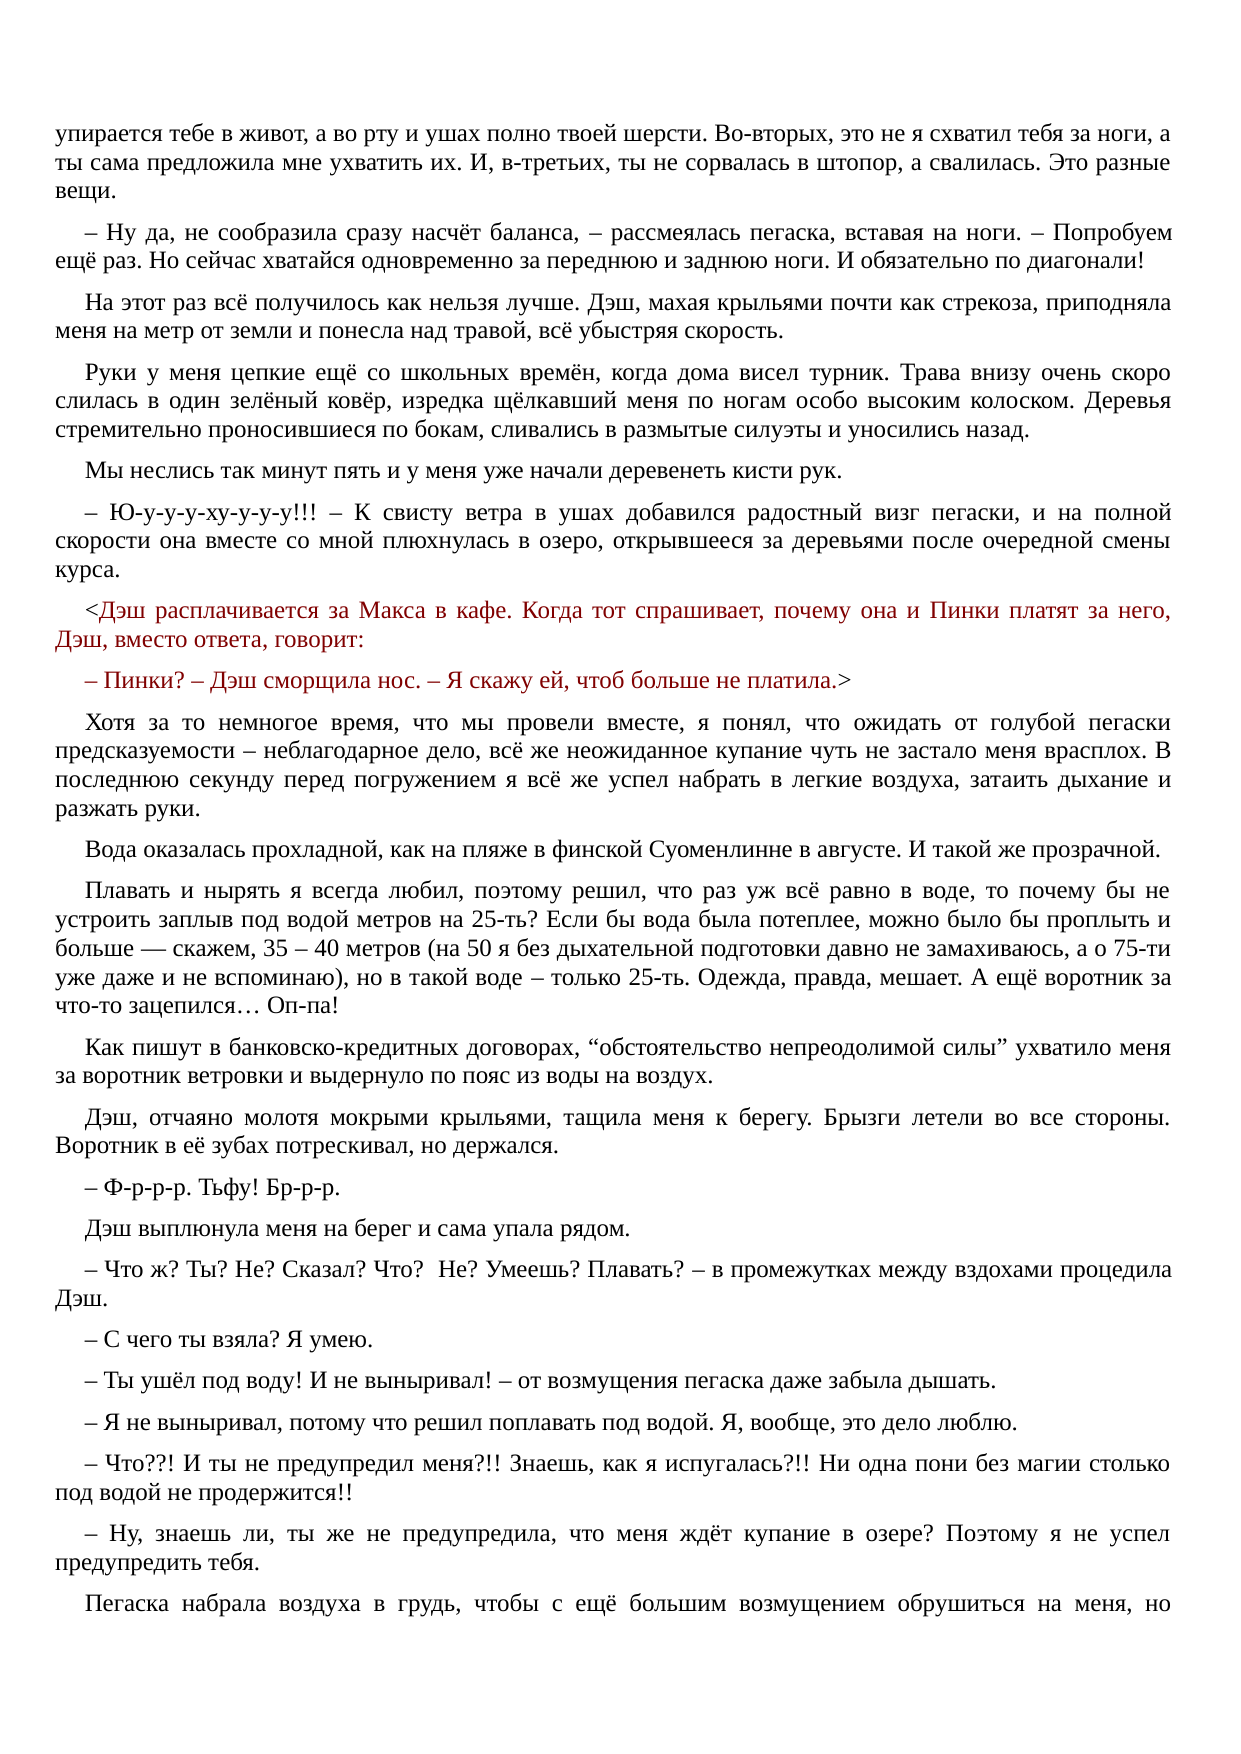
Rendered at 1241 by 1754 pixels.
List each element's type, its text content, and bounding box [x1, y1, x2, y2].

text – Ю-у-у-у-ху-у-у-у!!! – К свисту ветра в ушах добавился радостный визг пегаски, и на полной скорости она вместе со мной плюхнулась в озеро, открывшееся за деревьями после очередной смены курса. [55, 497, 1172, 583]
text упирается тебе в живот, а во рту и ушах полно твоей шерсти. Во-вторых, это не я схватил тебя за ноги, а ты сама предложила мне ухватить их. И, в-третьих, ты не сорвалась в штопор, а свалилась. Это разные вещи. [55, 118, 1172, 204]
text Вода оказалась прохладной, как на пляже в финской Суоменлинне в августе. И такой же прозрачной. [55, 834, 1172, 863]
text Пегаска набрала воздуха в грудь, чтобы с ещё большим возмущением обрушиться на меня, но [55, 1588, 1172, 1617]
text Руки у меня цепкие ещё со школьных времён, когда дома висел турник. Трава внизу очень скоро слилась в один зелёный ковёр, изредка щёлкавший меня по ногам особо высоким колоском. Деревья стремительно проносившиеся по бокам, сливались в размытые силуэты и уносились назад. [55, 357, 1172, 443]
text Мы неслись так минут пять и у меня уже начали деревенеть кисти рук. [55, 456, 1172, 484]
text – Что ж? Ты? Не? Сказал? Что? Не? Умеешь? Плавать? – в промежутках между вздохами процедила Дэш. [55, 1254, 1172, 1312]
text – Ну, знаешь ли, ты же не предупредила, что меня ждёт купание в озере? Поэтому я не успел предупредить тебя. [55, 1518, 1172, 1576]
text Дэш выплюнула меня на берег и сама упала рядом. [55, 1213, 1172, 1242]
text – Ф-р-р-р. Тьфу! Бр-р-р. [55, 1172, 1172, 1201]
text <Дэш расплачивается за Макса в кафе. Когда тот спрашивает, почему она и Пинки платят за него, Дэш, вместо ответа, говорит: [55, 596, 1172, 653]
text – Ты ушёл под воду! И не выныривал! – от возмущения пегаска даже забыла дышать. [55, 1366, 1172, 1394]
text – Пинки? – Дэш сморщила нос. – Я скажу ей, чтоб больше не платила.> [55, 666, 1172, 694]
text Плавать и нырять я всегда любил, поэтому решил, что раз уж всё равно в воде, то почему бы не устроить заплыв под водой метров на 25-ть? Если бы вода была потеплее, можно было бы проплыть и больше — скажем, 35 – 40 метров (на 50 я без дыхательной подготовки давно не замахиваюсь, а о 75-ти уже даже и не вспоминаю), но в такой воде – только 25-ть. Одежда, правда, мешает. А ещё воротник за что-то зацепился… Оп-па! [55, 876, 1172, 1019]
text Как пишут в банковско-кредитных договорах, “обстоятельство непреодолимой силы” ухватило меня за воротник ветровки и выдернуло по пояс из воды на воздух. [55, 1032, 1172, 1089]
text – С чего ты взяла? Я умею. [55, 1324, 1172, 1353]
text – Я не выныривал, потому что решил поплавать под водой. Я, вообще, это дело люблю. [55, 1407, 1172, 1436]
text – Ну да, не сообразила сразу насчёт баланса, – рассмеялась пегаска, вставая на ноги. – Попробуем ещё раз. Но сейчас хватайся одновременно за переднюю и заднюю ноги. И обязательно по диагонали! [55, 217, 1172, 274]
text Хотя за то немногое время, что мы провели вместе, я понял, что ожидать от голубой пегаски предсказуемости – неблагодарное дело, всё же неожиданное купание чуть не застало меня врасплох. В последнюю секунду перед погружением я всё же успел набрать в легкие воздуха, затаить дыхание и разжать руки. [55, 707, 1172, 822]
text – Что??! И ты не предупредил меня?!! Знаешь, как я испугалась?!! Ни одна пони без магии столько под водой не продержится!! [55, 1448, 1172, 1506]
text На этот раз всё получилось как нельзя лучше. Дэш, махая крыльями почти как стрекоза, приподняла меня на метр от земли и понесла над травой, всё убыстряя скорость. [55, 287, 1172, 344]
text Дэш, отчаяно молотя мокрыми крыльями, тащила меня к берегу. Брызги летели во все стороны. Воротник в её зубах потрескивал, но держался. [55, 1102, 1172, 1159]
